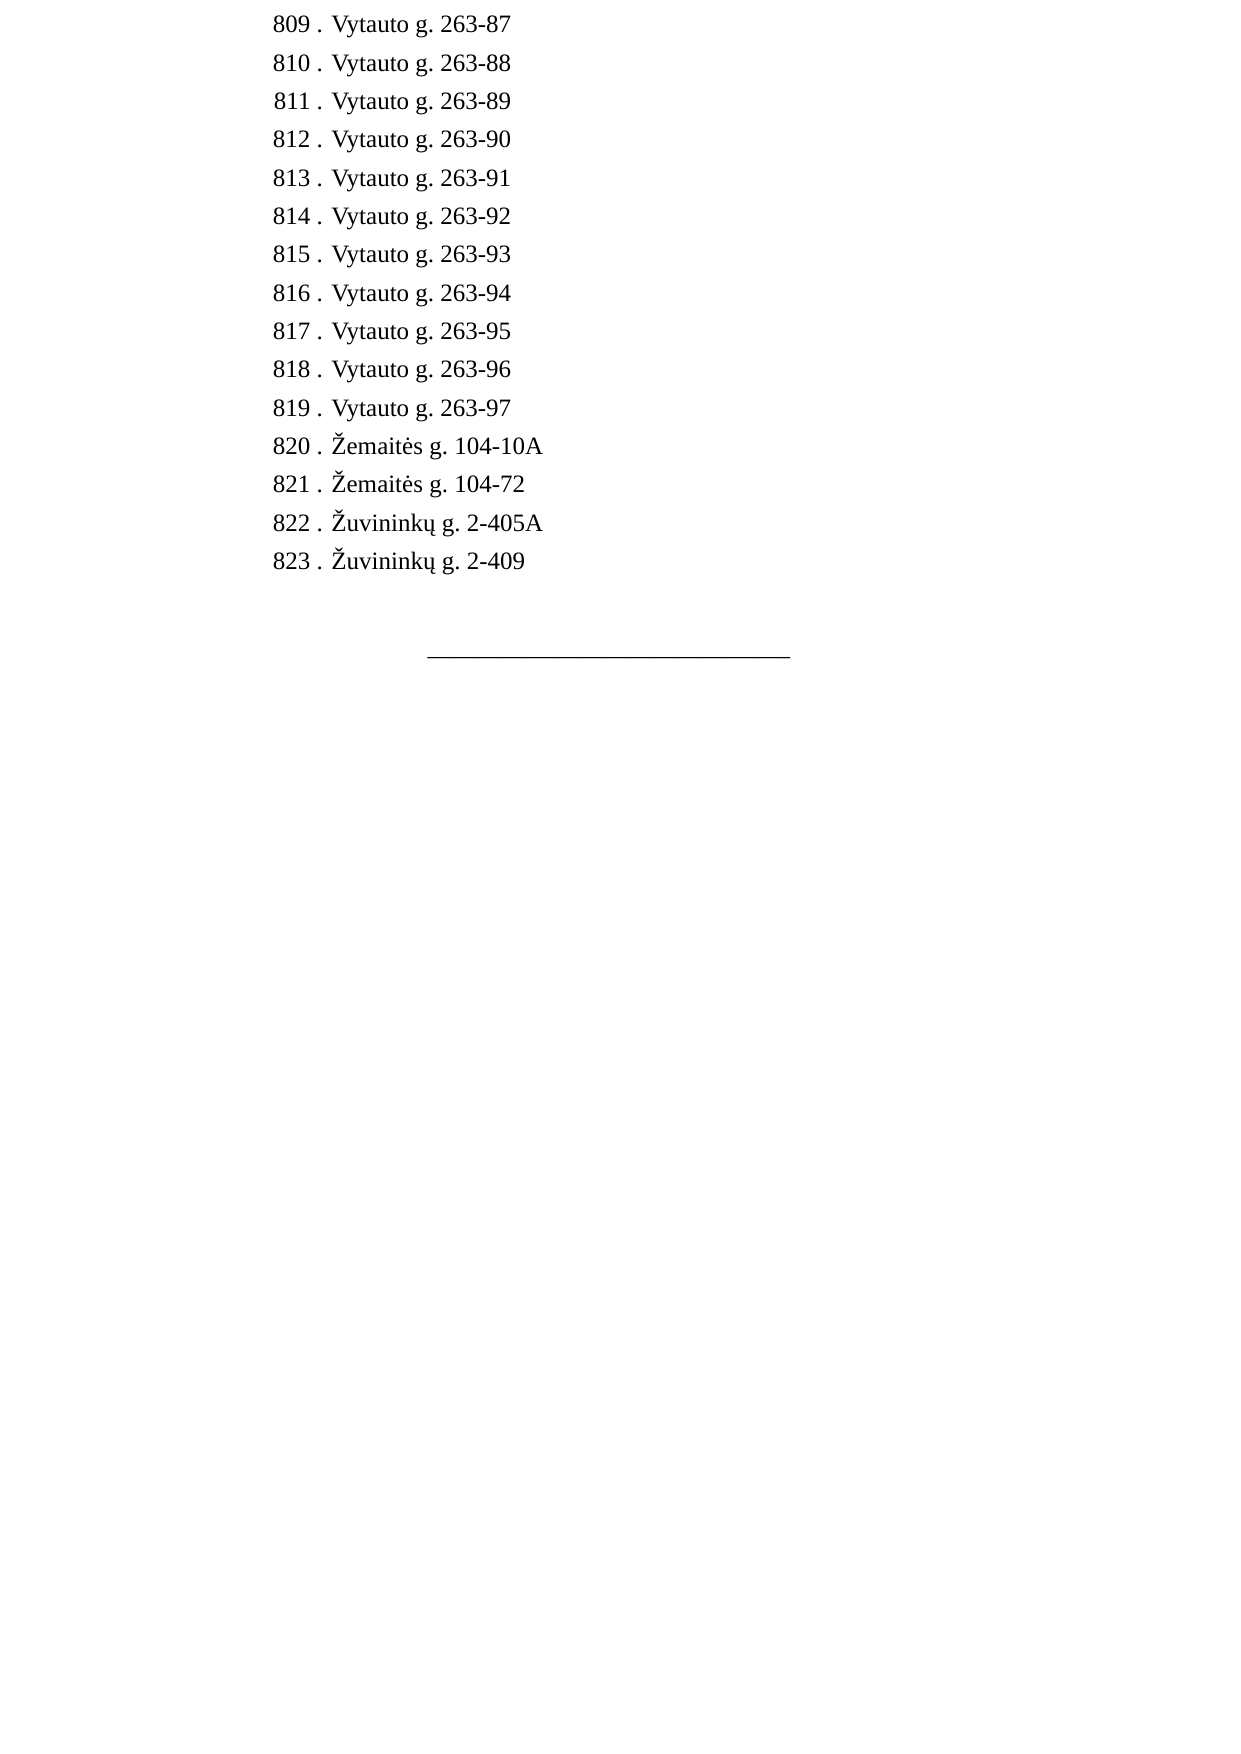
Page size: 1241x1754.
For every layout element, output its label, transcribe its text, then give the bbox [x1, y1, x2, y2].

table_cell 817 [239, 307, 313, 345]
table_cell [328, 776, 889, 814]
table_cell [328, 853, 889, 891]
table_cell [313, 700, 328, 738]
table_cell 818 [239, 345, 313, 383]
table_cell Vytauto g. 263-96 [328, 345, 889, 383]
table_cell [313, 853, 328, 891]
table_cell Vytauto g. 263-95 [328, 307, 889, 345]
table_cell 821 [239, 460, 313, 498]
table_cell 809 [239, 0, 313, 38]
table_cell . [313, 115, 328, 153]
table_cell . [313, 268, 328, 307]
table_cell Vytauto g. 263-91 [328, 153, 889, 192]
table_cell 819 [239, 383, 313, 422]
table_cell 815 [239, 230, 313, 268]
table_cell 822 [239, 498, 313, 537]
table_cell Vytauto g. 263-87 [328, 0, 889, 38]
table_cell Vytauto g. 263-92 [328, 192, 889, 230]
table_cell . [313, 498, 328, 537]
table_cell 812 [239, 115, 313, 153]
table_cell [328, 815, 889, 853]
table_cell Vytauto g. 263-94 [328, 268, 889, 307]
table_cell Vytauto g. 263-89 [328, 77, 889, 115]
table_cell [328, 738, 889, 776]
table_cell . [313, 77, 328, 115]
table_cell 810 [239, 38, 313, 77]
table_cell Žemaitės g. 104-10A [328, 422, 889, 460]
table_cell [328, 700, 889, 738]
table_cell Žuvininkų g. 2-405A [328, 498, 889, 537]
table_cell [239, 700, 313, 738]
table_cell [239, 776, 313, 814]
table_cell [239, 738, 313, 776]
table_cell [313, 776, 328, 814]
table_cell . [313, 153, 328, 192]
table_cell [239, 661, 313, 699]
table_cell 823 [239, 537, 313, 575]
table_cell _____________________________ [328, 575, 889, 661]
table_cell 814 [239, 192, 313, 230]
table_cell [313, 815, 328, 853]
table_cell . [313, 537, 328, 575]
table_cell . [313, 0, 328, 38]
table_cell [313, 661, 328, 699]
table_cell 811 [239, 77, 313, 115]
table_cell Vytauto g. 263-93 [328, 230, 889, 268]
table_cell [239, 853, 313, 891]
table_cell Vytauto g. 263-97 [328, 383, 889, 422]
table_cell [313, 575, 328, 661]
table_cell . [313, 192, 328, 230]
table_cell . [313, 38, 328, 77]
table_cell [313, 738, 328, 776]
table_cell 813 [239, 153, 313, 192]
table_cell Žuvininkų g. 2-409 [328, 537, 889, 575]
table_cell 820 [239, 422, 313, 460]
table_cell Žemaitės g. 104-72 [328, 460, 889, 498]
table_cell 816 [239, 268, 313, 307]
table_cell . [313, 230, 328, 268]
table_cell Vytauto g. 263-90 [328, 115, 889, 153]
table_cell . [313, 460, 328, 498]
table_cell . [313, 383, 328, 422]
table_cell . [313, 422, 328, 460]
table_cell [239, 575, 313, 661]
table_cell [239, 815, 313, 853]
table_cell . [313, 345, 328, 383]
table_cell Vytauto g. 263-88 [328, 38, 889, 77]
table_cell . [313, 307, 328, 345]
table_cell [328, 661, 889, 699]
